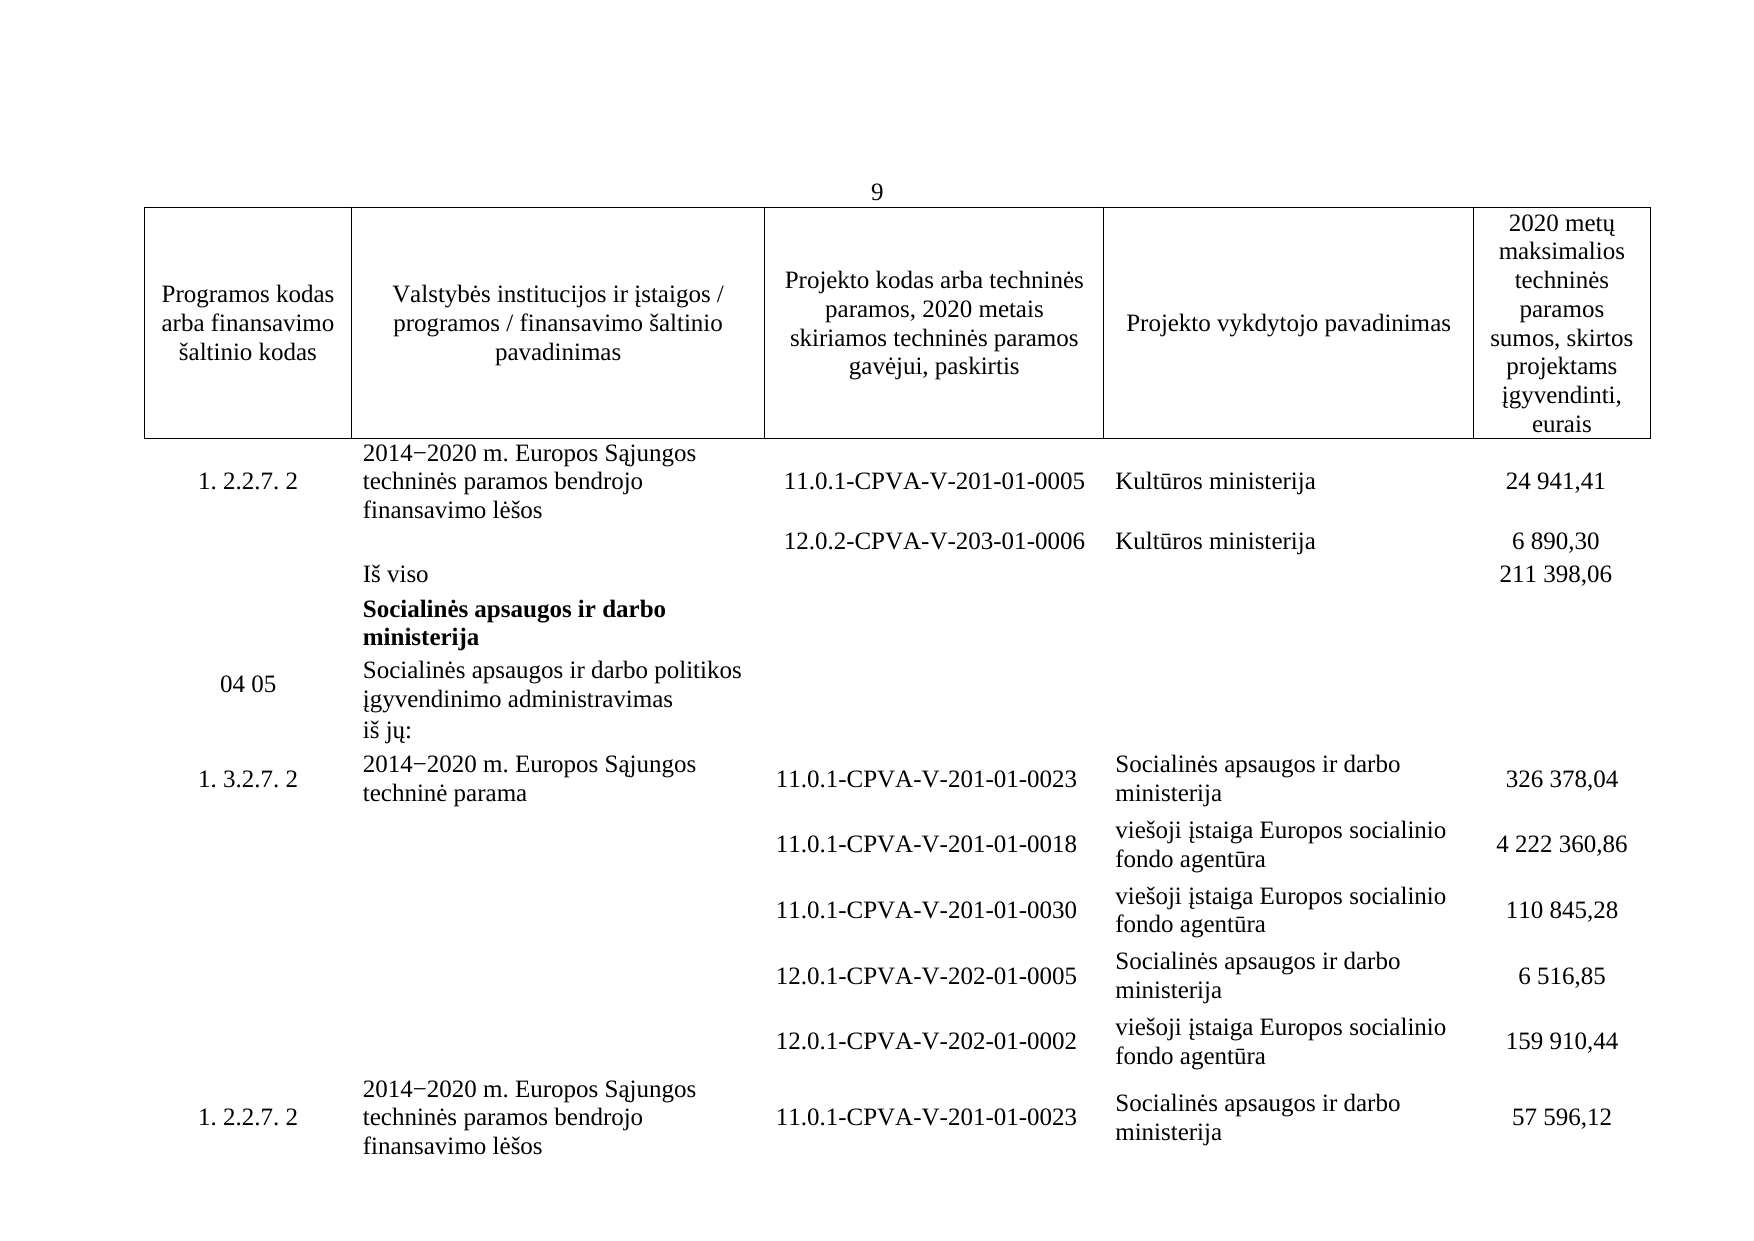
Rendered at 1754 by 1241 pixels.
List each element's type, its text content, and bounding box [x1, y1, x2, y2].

table_cell 1. 3.2.7. 2 [144, 746, 351, 811]
table_cell Socialinės apsaugos ir darbo ministerija [1104, 943, 1473, 1008]
table_cell [1473, 655, 1650, 713]
table_cell [144, 713, 351, 746]
table_cell 110 845,28 [1473, 877, 1650, 942]
table_cell 12.0.1-CPVA-V-202-01-0005 [764, 943, 1104, 1008]
table_cell 2014−2020 m. Europos Sąjungos techninės paramos bendrojo finansavimo lėšos [351, 439, 764, 524]
table_cell iš jų: [351, 713, 764, 746]
table_cell [144, 524, 351, 557]
table_cell Socialinės apsaugos ir darbo ministerija [1104, 746, 1473, 811]
table_cell 159 910,44 [1473, 1008, 1650, 1074]
table_cell 211 398,06 [1473, 557, 1650, 589]
table_cell [351, 524, 764, 557]
table_cell [351, 943, 764, 1008]
table_cell [1104, 590, 1473, 655]
table_cell 24 941,41 [1473, 439, 1650, 524]
table_cell [764, 557, 1104, 589]
table_cell viešoji įstaiga Europos socialinio fondo agentūra [1104, 811, 1473, 877]
table_cell 6 516,85 [1473, 943, 1650, 1008]
table_cell [1104, 713, 1473, 746]
table_cell 11.0.1-CPVA-V-201-01-0018 [764, 811, 1104, 877]
table_cell [144, 1008, 351, 1074]
table_cell Kultūros ministerija [1104, 439, 1473, 524]
table_cell 4 222 360,86 [1473, 811, 1650, 877]
table_cell viešoji įstaiga Europos socialinio fondo agentūra [1104, 877, 1473, 942]
table_header Valstybės institucijos ir įstaigos / programos / finansavimo šaltinio pavadinimas [352, 208, 764, 438]
table_cell [764, 655, 1104, 713]
table_cell [764, 713, 1104, 746]
table_cell [1104, 557, 1473, 589]
table_cell 1. 2.2.7. 2 [144, 1074, 351, 1160]
table_cell [144, 590, 351, 655]
table_cell 11.0.1-CPVA-V-201-01-0005 [764, 439, 1104, 524]
table_header Projekto kodas arba techninės paramos, 2020 metais skiriamos techninės paramos gavėjui, paskirtis [765, 208, 1103, 438]
table_cell viešoji įstaiga Europos socialinio fondo agentūra [1104, 1008, 1473, 1074]
table_cell [764, 590, 1104, 655]
table_cell Socialinės apsaugos ir darbo politikos įgyvendinimo administravimas [351, 655, 764, 713]
table_cell Socialinės apsaugos ir darbo ministerija [351, 590, 764, 655]
table_cell Kultūros ministerija [1104, 524, 1473, 557]
table_cell 12.0.2-CPVA-V-203-01-0006 [764, 524, 1104, 557]
table_cell [351, 1008, 764, 1074]
table_cell [351, 877, 764, 942]
table_cell 6 890,30 [1473, 524, 1650, 557]
table_cell [144, 877, 351, 942]
table_header Programos kodas arba finansavimo šaltinio kodas [145, 208, 351, 438]
table_cell Iš viso [351, 557, 764, 589]
table_cell [1104, 655, 1473, 713]
table_cell 326 378,04 [1473, 746, 1650, 811]
table_cell [1473, 590, 1650, 655]
table_cell 11.0.1-CPVA-V-201-01-0030 [764, 877, 1104, 942]
table_cell 12.0.1-CPVA-V-202-01-0002 [764, 1008, 1104, 1074]
table_header 2020 metų maksimalios techninės paramos sumos, skirtos projektams įgyvendinti, eurais [1474, 208, 1650, 438]
table_cell 04 05 [144, 655, 351, 713]
table_cell [1473, 713, 1650, 746]
table_cell 1. 2.2.7. 2 [144, 439, 351, 524]
table_header Projekto vykdytojo pavadinimas [1104, 208, 1473, 438]
table_cell 11.0.1-CPVA-V-201-01-0023 [764, 746, 1104, 811]
table_cell 11.0.1-CPVA-V-201-01-0023 [764, 1074, 1104, 1160]
table_cell 2014−2020 m. Europos Sąjungos techninės paramos bendrojo finansavimo lėšos [351, 1074, 764, 1160]
table_cell 57 596,12 [1473, 1074, 1650, 1160]
table_cell [144, 943, 351, 1008]
table_cell Socialinės apsaugos ir darbo ministerija [1104, 1074, 1473, 1160]
table_cell [144, 557, 351, 589]
table_cell [144, 811, 351, 877]
table_cell [351, 811, 764, 877]
table_cell 2014−2020 m. Europos Sąjungos techninė parama [351, 746, 764, 811]
